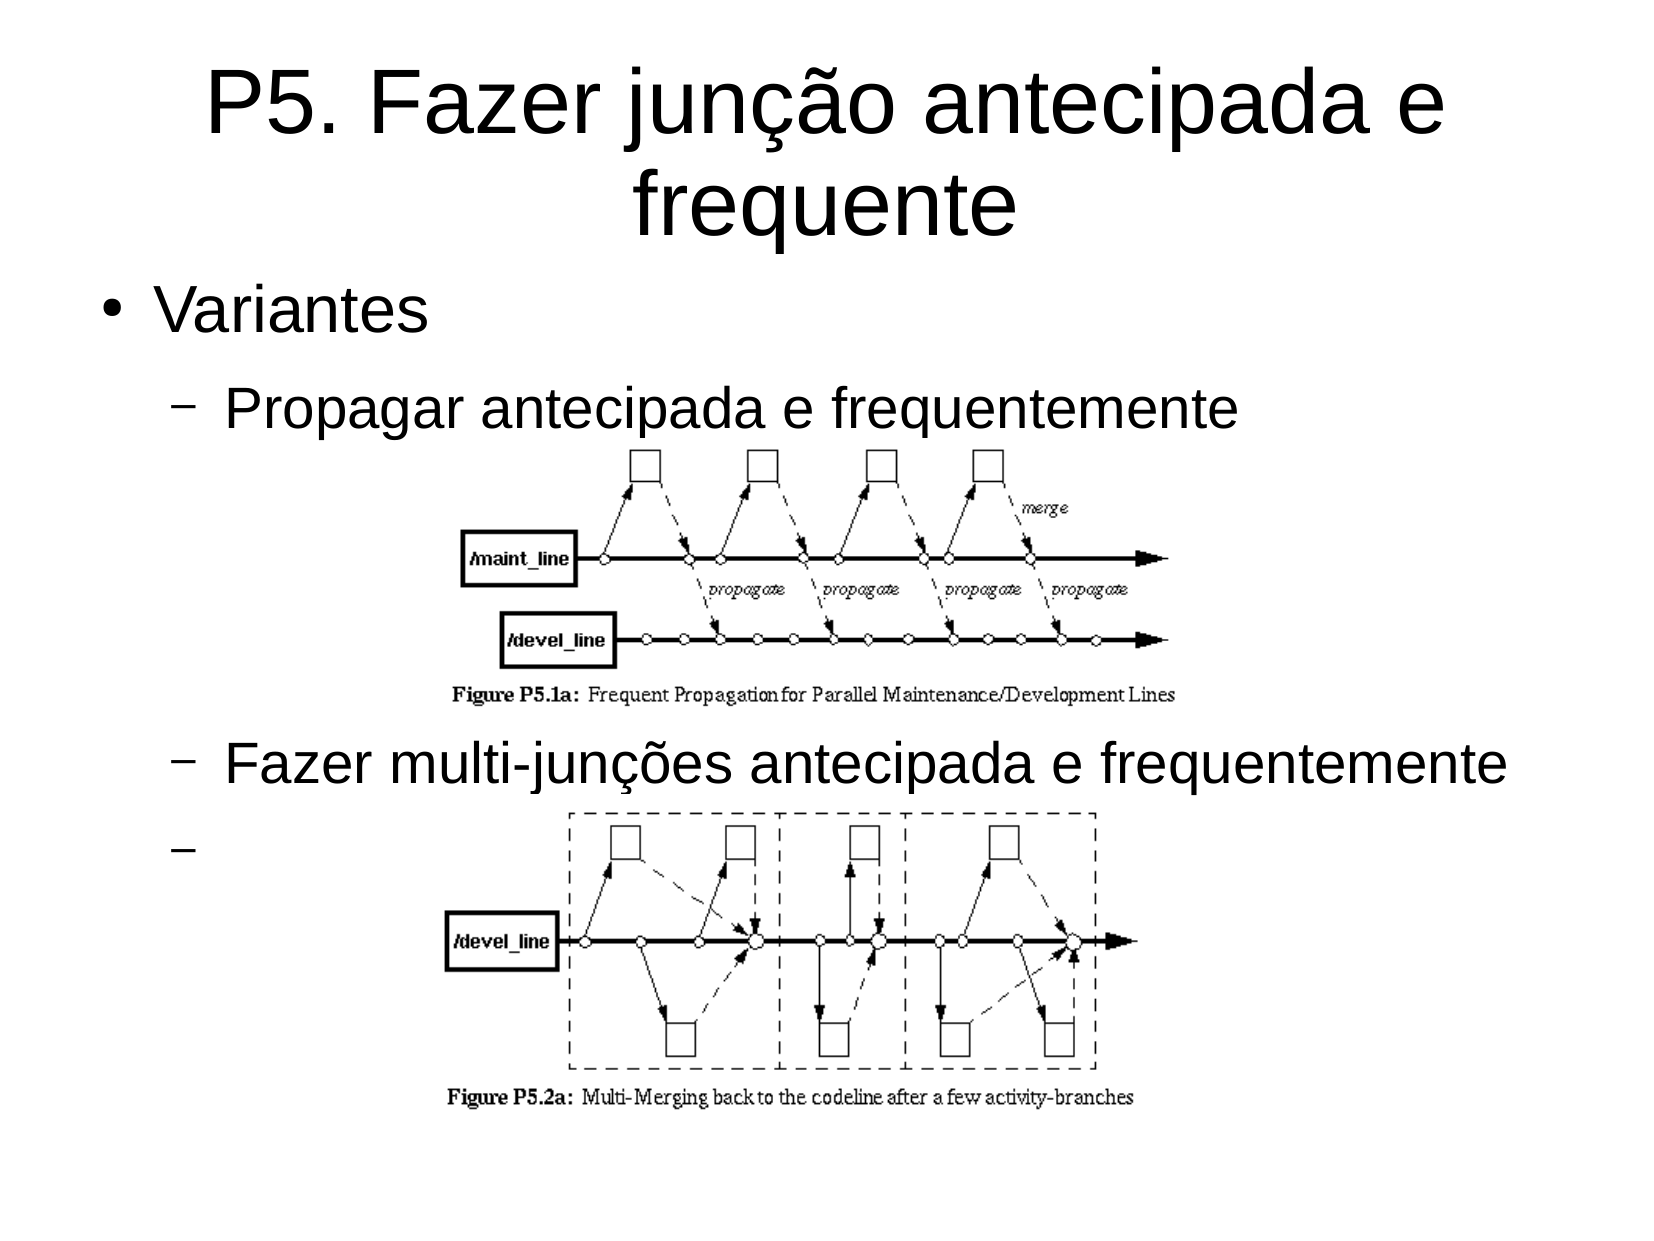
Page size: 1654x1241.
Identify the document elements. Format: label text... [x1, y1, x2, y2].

title P5. Fazer junção antecipada e frequente [82, 49, 1571, 257]
picture [425, 794, 1167, 1123]
list Variantes Propagar antecipada e frequentemente Fazer multi-junções antecipada e frequentemente [82, 271, 1571, 1111]
picture [442, 438, 1192, 721]
